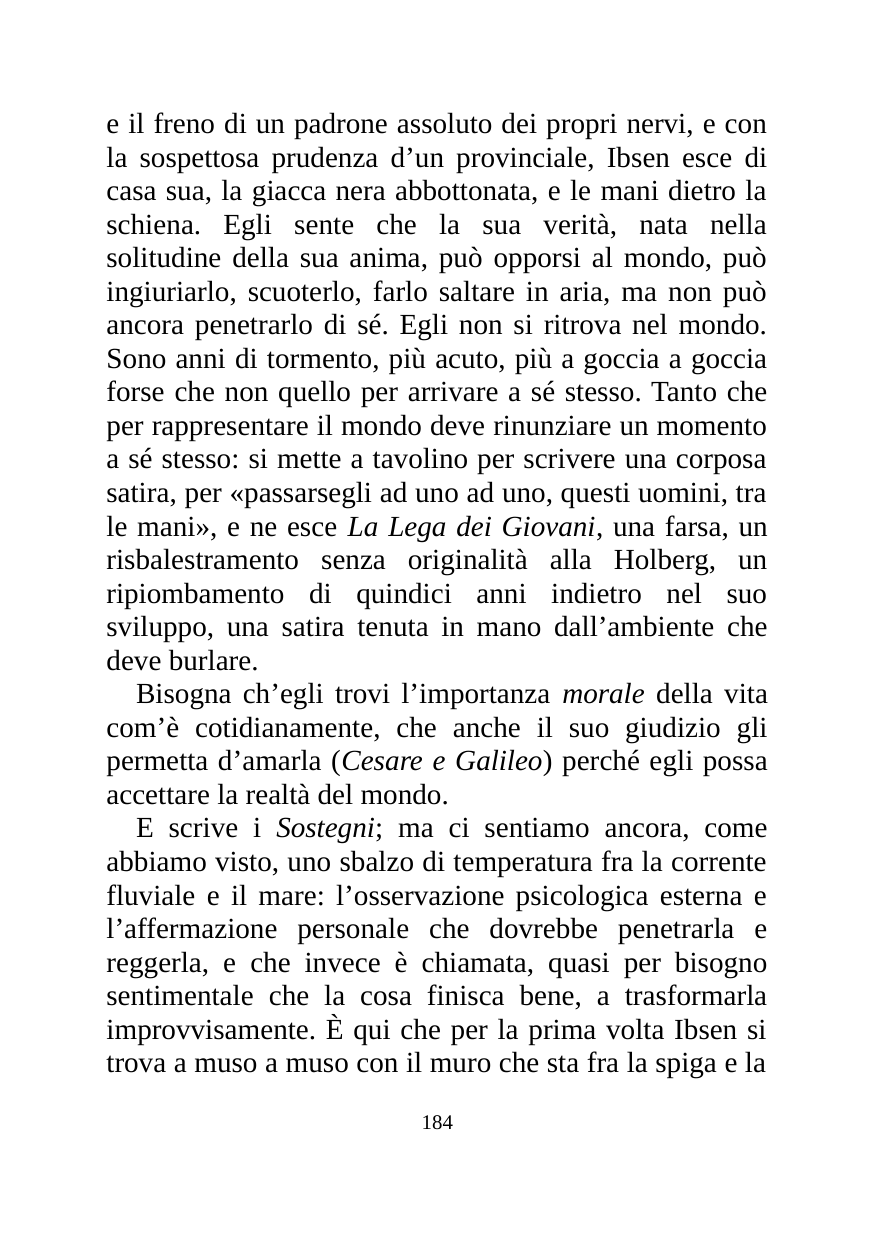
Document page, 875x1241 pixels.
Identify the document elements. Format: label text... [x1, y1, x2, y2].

text e il freno di un padrone assoluto dei propri nervi, e con la sospettosa prudenza d’un provinciale, Ibsen esce di casa sua, la giacca nera abbottonata, e le mani dietro la schiena. Egli sente che la sua verità, nata nella solitudine della sua anima, può opporsi al mondo, può ingiuriarlo, scuoterlo, farlo saltare in aria, ma non può ancora penetrarlo di sé. Egli non si ritrova nel mondo. Sono anni di tormento, più acuto, più a goccia a goccia forse che non quello per arrivare a sé stesso. Tanto che per rappresentare il mondo deve rinunziare un momento a sé stesso: si mette a tavolino per scrivere una corposa satira, per «passarsegli ad uno ad uno, questi uomini, tra le mani», e ne esce La Lega dei Giovani, una farsa, un risbalestramento senza originalità alla Holberg, un ripiombamento di quindici anni indietro nel suo sviluppo, una satira tenuta in mano dall’ambiente che deve burlare. [106, 106, 768, 676]
text E scrive i Sostegni; ma ci sentiamo ancora, come abbiamo visto, uno sbalzo di temperatura fra la corrente fluviale e il mare: l’osservazione psicologica esterna e l’affermazione personale che dovrebbe penetrarla e reggerla, e che invece è chiamata, quasi per bisogno sentimentale che la cosa finisca bene, a trasformarla improvvisamente. È qui che per la prima volta Ibsen si trova a muso a muso con il muro che sta fra la spiga e la [106, 811, 768, 1079]
text Bisogna ch’egli trovi l’importanza morale della vita com’è cotidianamente, che anche il suo giudizio gli permetta d’amarla (Cesare e Galileo) perché egli possa accettare la realtà del mondo. [106, 676, 768, 811]
